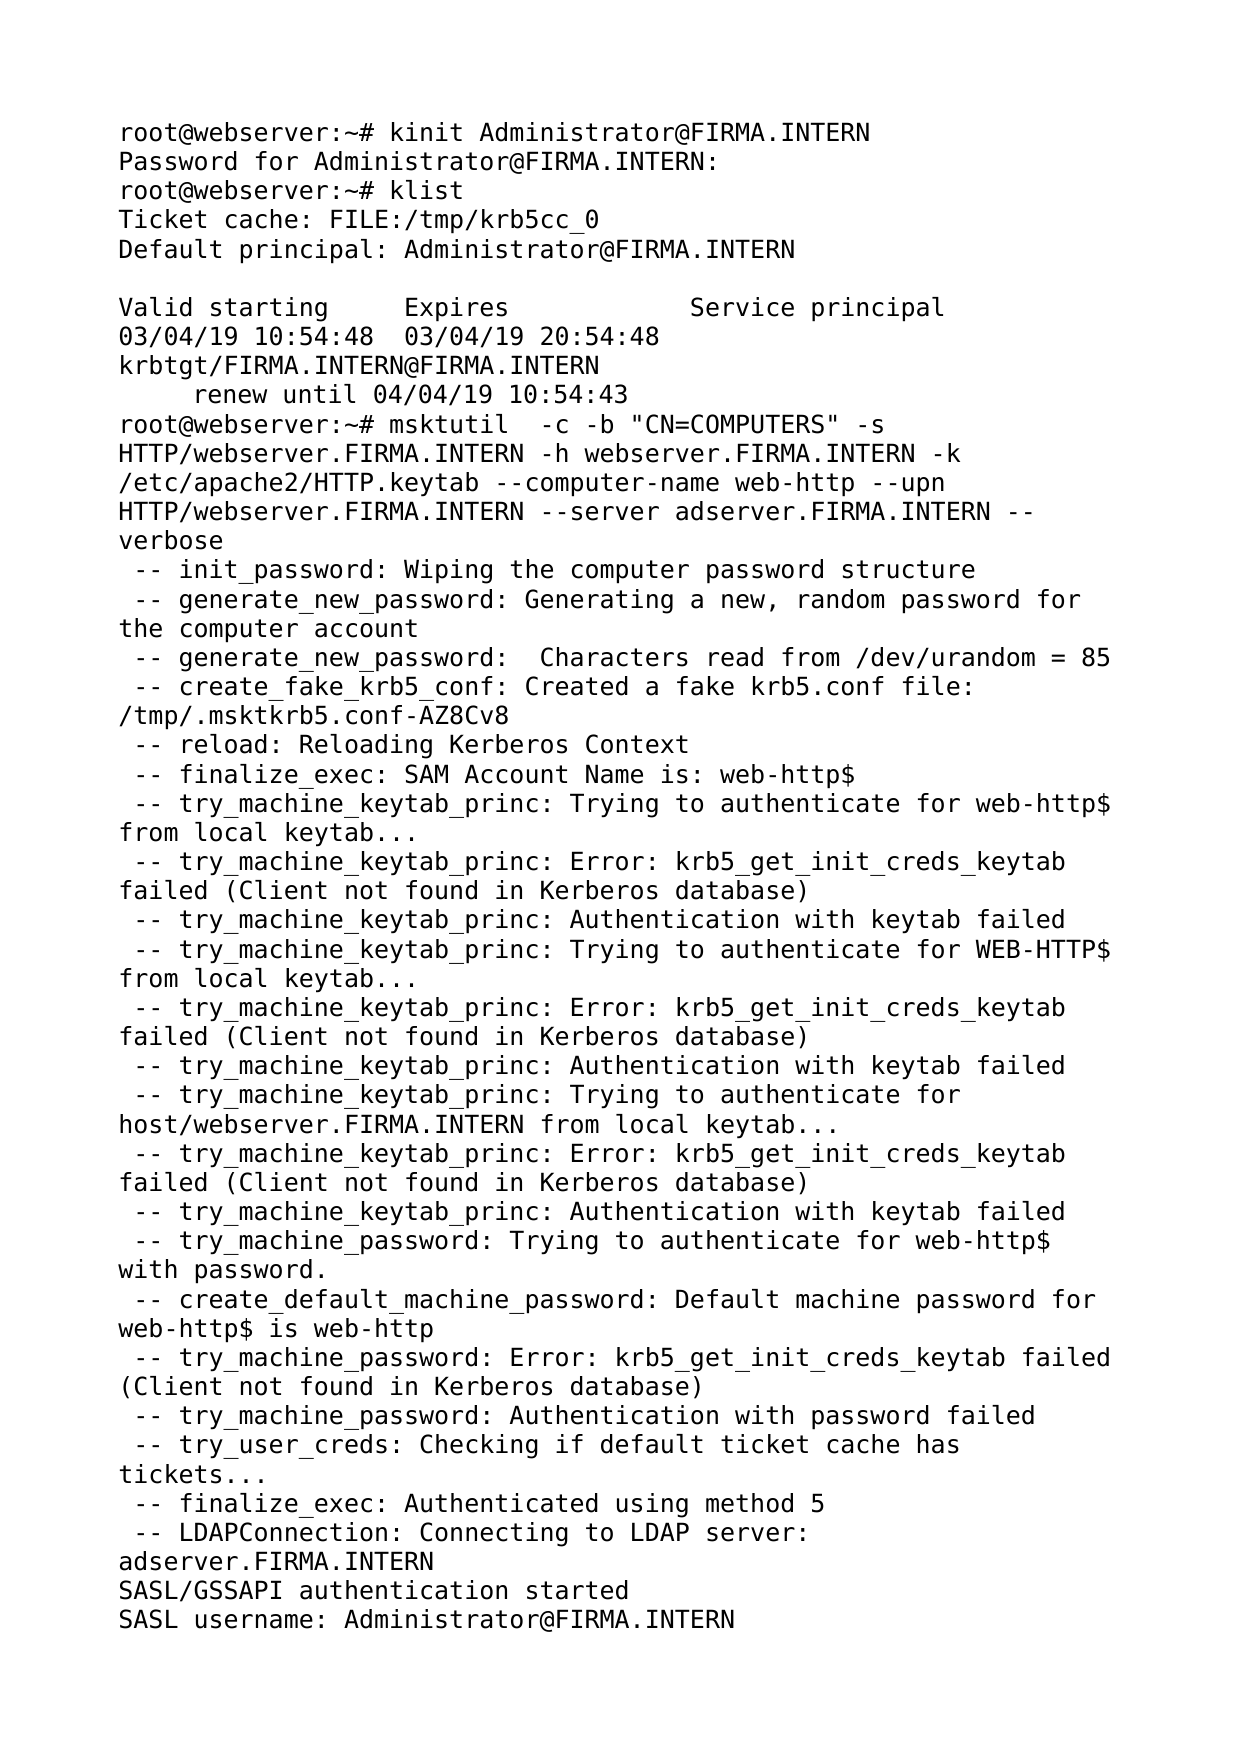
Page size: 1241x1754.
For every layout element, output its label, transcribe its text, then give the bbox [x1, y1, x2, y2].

text root@webserver:~# kinit Administrator@FIRMA.INTERN Password for Administrator@FIRMA.INTERN: root@webserver:~# klist Ticket cache: FILE:/tmp/krb5cc_0 Default principal: Administrator@FIRMA.INTERN Valid starting Expires Service principal 03/04/19 10:54:48 03/04/19 20:54:48 krbtgt/FIRMA.INTERN@FIRMA.INTERN renew until 04/04/19 10:54:43 root@webserver:~# msktutil -c -b "CN=COMPUTERS" -s HTTP/webserver.FIRMA.INTERN -h webserver.FIRMA.INTERN -k /etc/apache2/HTTP.keytab --computer-name web-http --upn HTTP/webserver.FIRMA.INTERN --server adserver.FIRMA.INTERN --verbose -- init_password: Wiping the computer password structure -- generate_new_password: Generating a new, random password for the computer account -- generate_new_password: Characters read from /dev/urandom = 85 -- create_fake_krb5_conf: Created a fake krb5.conf file: /tmp/.msktkrb5.conf-AZ8Cv8 -- reload: Reloading Kerberos Context -- finalize_exec: SAM Account Name is: web-http$ -- try_machine_keytab_princ: Trying to authenticate for web-http$ from local keytab... -- try_machine_keytab_princ: Error: krb5_get_init_creds_keytab failed (Client not found in Kerberos database) -- try_machine_keytab_princ: Authentication with keytab failed -- try_machine_keytab_princ: Trying to authenticate for WEB-HTTP$ from local keytab... -- try_machine_keytab_princ: Error: krb5_get_init_creds_keytab failed (Client not found in Kerberos database) -- try_machine_keytab_princ: Authentication with keytab failed -- try_machine_keytab_princ: Trying to authenticate for host/webserver.FIRMA.INTERN from local keytab... -- try_machine_keytab_princ: Error: krb5_get_init_creds_keytab failed (Client not found in Kerberos database) -- try_machine_keytab_princ: Authentication with keytab failed -- try_machine_password: Trying to authenticate for web-http$ with password. -- create_default_machine_password: Default machine password for web-http$ is web-http -- try_machine_password: Error: krb5_get_init_creds_keytab failed (Client not found in Kerberos database) -- try_machine_password: Authentication with password failed -- try_user_creds: Checking if default ticket cache has tickets... -- finalize_exec: Authenticated using method 5 -- LDAPConnection: Connecting to LDAP server: adserver.FIRMA.INTERN SASL/GSSAPI authentication started SASL username: Administrator@FIRMA.INTERN [118, 118, 1122, 1635]
